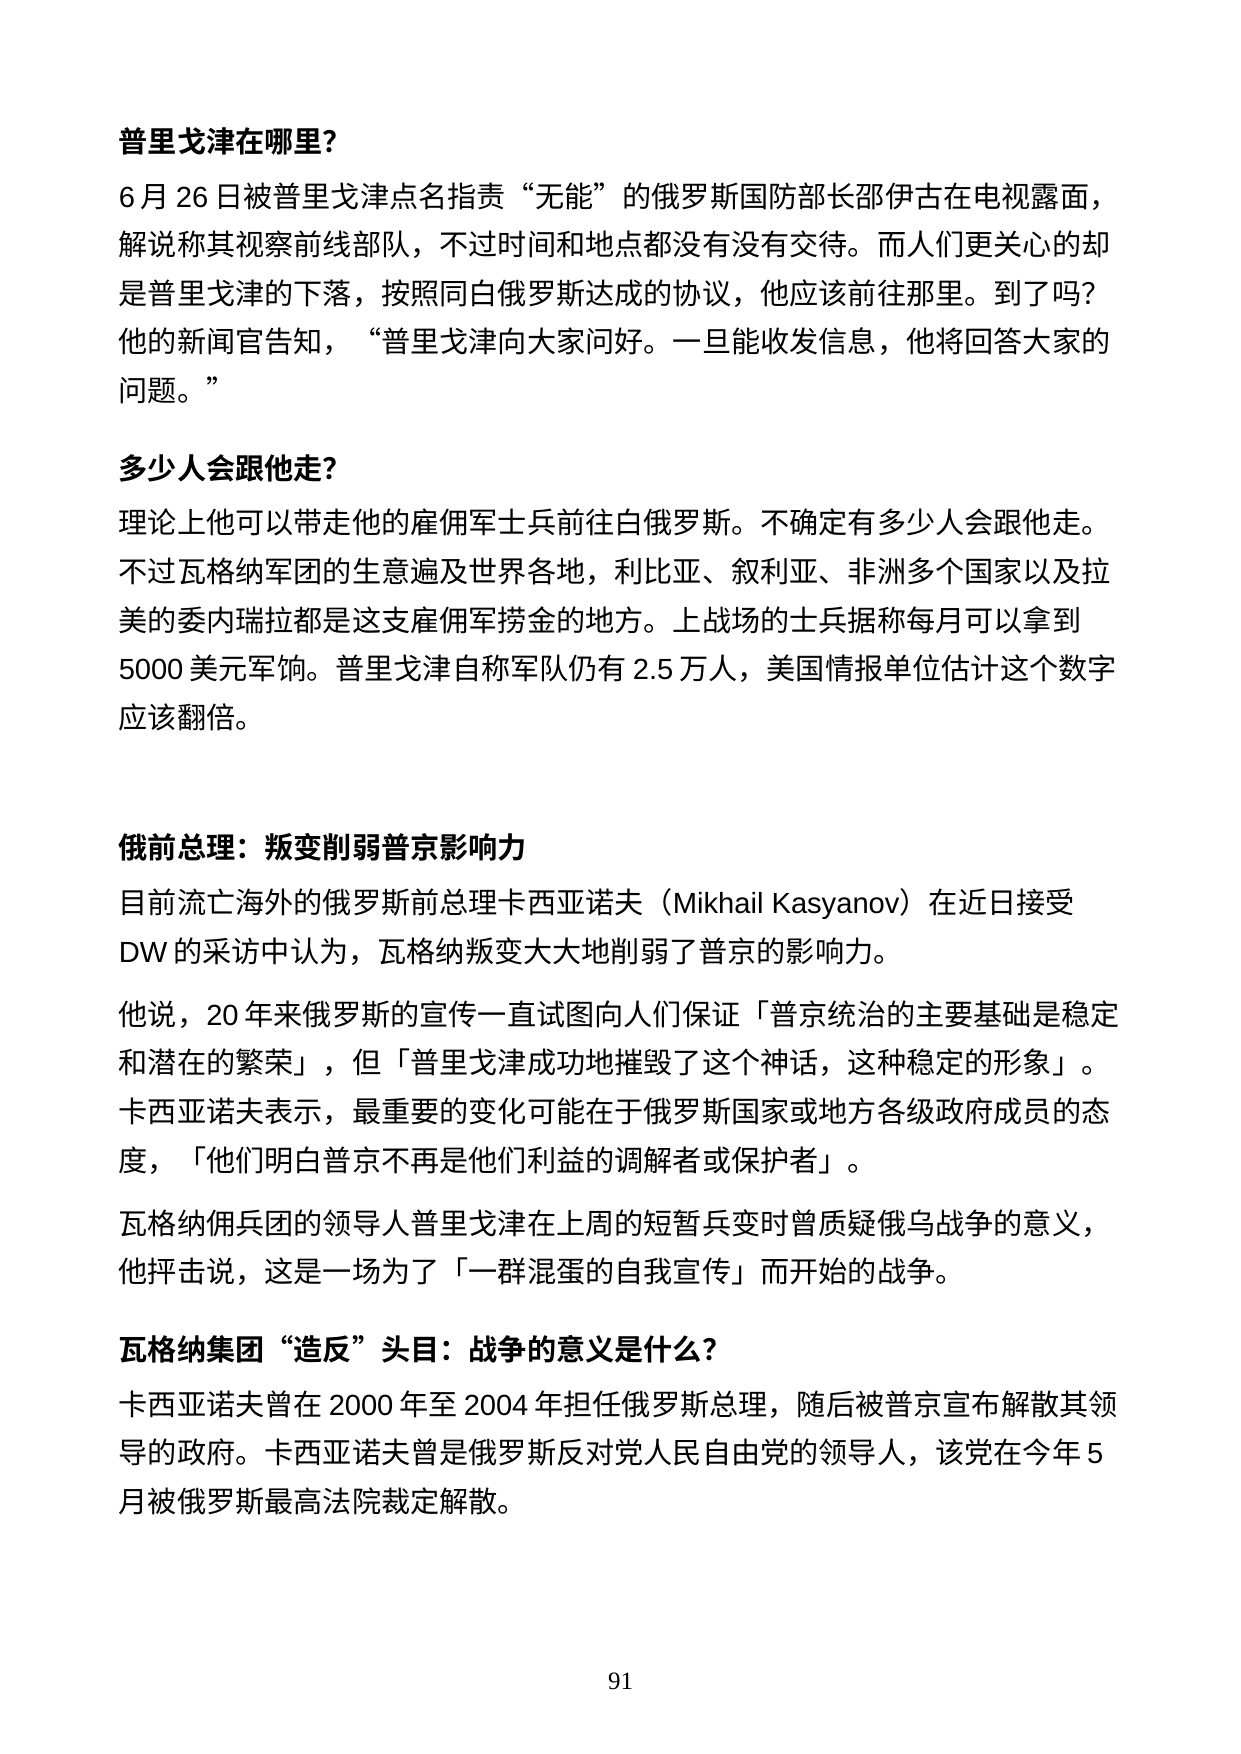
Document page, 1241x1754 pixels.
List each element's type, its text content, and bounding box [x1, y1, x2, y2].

subtitle 瓦格纳集团“造反”头目：战争的意义是什么？ [118, 1326, 1122, 1369]
text 卡西亚诺夫曾在2000年至2004年担任俄罗斯总理，随后被普京宣布解散其领导的政府。卡西亚诺夫曾是俄罗斯反对党人民自由党的领导人，该党在今年5月被俄罗斯最高法院裁定解散。 [118, 1381, 1122, 1521]
subtitle 普里戈津在哪里？ [118, 118, 1122, 161]
subtitle 多少人会跟他走？ [118, 445, 1122, 487]
text 目前流亡海外的俄罗斯前总理卡西亚诺夫（Mikhail Kasyanov）在近日接受DW的采访中认为，瓦格纳叛变大大地削弱了普京的影响力。 [118, 880, 1122, 971]
text 6月26日被普里戈津点名指责“无能”的俄罗斯国防部长邵伊古在电视露面，解说称其视察前线部队，不过时间和地点都没有没有交待。而人们更关心的却是普里戈津的下落，按照同白俄罗斯达成的协议，他应该前往那里。到了吗？他的新闻官告知，“普里戈津向大家问好。一旦能收发信息，他将回答大家的问题。” [118, 173, 1122, 410]
text 他说，20年来俄罗斯的宣传一直试图向人们保证「普京统治的主要基础是稳定和潜在的繁荣」，但「普里戈津成功地摧毁了这个神话，这种稳定的形象」。卡西亚诺夫表示，最重要的变化可能在于俄罗斯国家或地方各级政府成员的态度，「他们明白普京不再是他们利益的调解者或保护者」。 [118, 991, 1122, 1179]
text 理论上他可以带走他的雇佣军士兵前往白俄罗斯。不确定有多少人会跟他走。不过瓦格纳军团的生意遍及世界各地，利比亚、叙利亚、非洲多个国家以及拉美的委内瑞拉都是这支雇佣军捞金的地方。上战场的士兵据称每月可以拿到5000美元军饷。普里戈津自称军队仍有2.5万人，美国情报单位估计这个数字应该翻倍。 [118, 500, 1122, 736]
text 瓦格纳佣兵团的领导人普里戈津在上周的短暂兵变时曾质疑俄乌战争的意义，他抨击说，这是一场为了「一群混蛋的自我宣传」而开始的战争。 [118, 1200, 1122, 1291]
subtitle 俄前总理：叛变削弱普京影响力 [118, 825, 1122, 867]
